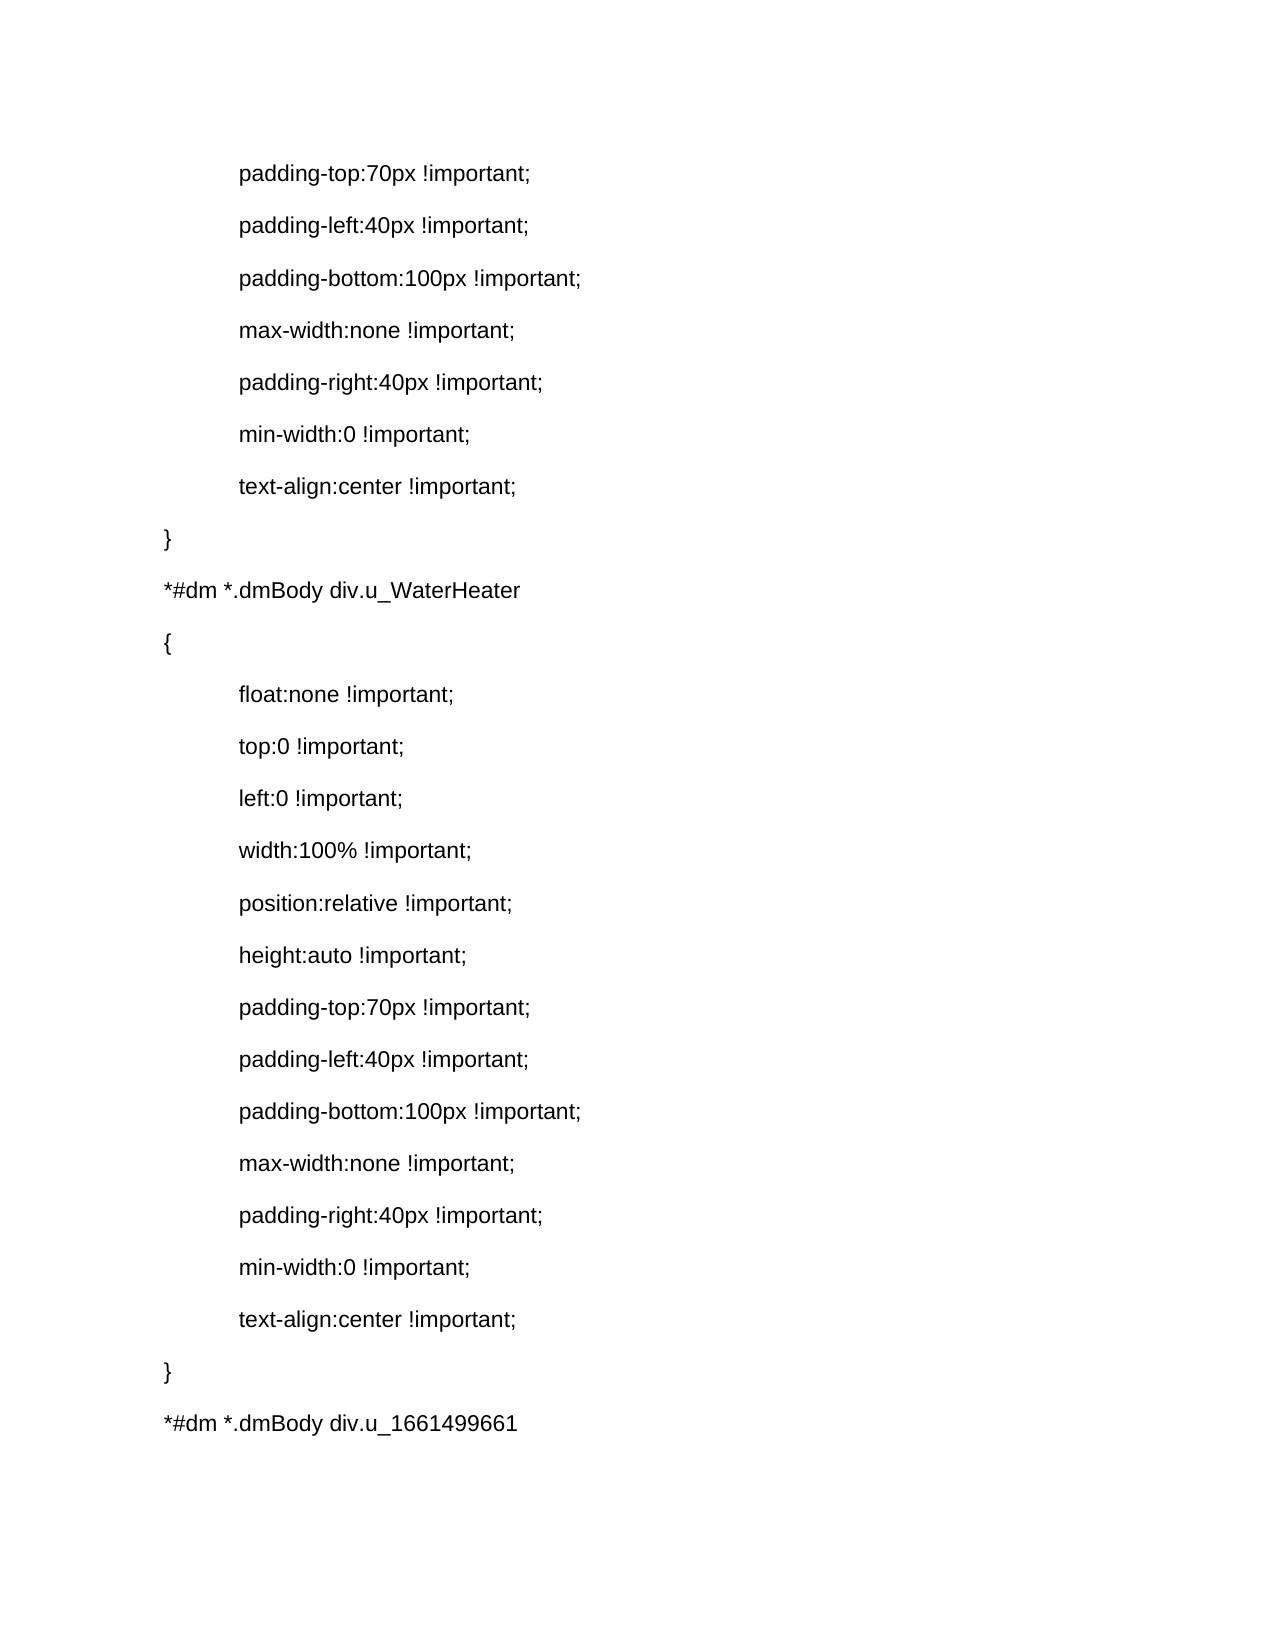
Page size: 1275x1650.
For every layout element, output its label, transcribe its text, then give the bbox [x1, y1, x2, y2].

table_cell { [153, 619, 1125, 671]
table_cell max-width:none !important; [153, 306, 1125, 358]
table_cell height:auto !important; [153, 931, 1125, 983]
table_cell padding-top:70px !important; [153, 150, 1125, 202]
table_cell text-align:center !important; [153, 1296, 1125, 1348]
table_cell padding-bottom:100px !important; [153, 1088, 1125, 1139]
table_cell padding-top:70px !important; [153, 983, 1125, 1035]
table_cell *#dm *.dmBody div.u_WaterHeater [153, 567, 1125, 619]
table_cell padding-bottom:100px !important; [153, 254, 1125, 306]
table_cell left:0 !important; [153, 775, 1125, 827]
table_cell max-width:none !important; [153, 1140, 1125, 1192]
table_cell position:relative !important; [153, 879, 1125, 931]
table_cell padding-left:40px !important; [153, 202, 1125, 254]
table_cell min-width:0 !important; [153, 410, 1125, 462]
table_cell min-width:0 !important; [153, 1244, 1125, 1296]
table_cell padding-right:40px !important; [153, 358, 1125, 410]
table_cell *#dm *.dmBody div.u_1661499661 [153, 1400, 1125, 1452]
table_cell text-align:center !important; [153, 463, 1125, 514]
table_cell padding-left:40px !important; [153, 1035, 1125, 1087]
table_cell float:none !important; [153, 671, 1125, 723]
table_cell padding-right:40px !important; [153, 1192, 1125, 1244]
table_cell top:0 !important; [153, 723, 1125, 775]
table_cell } [153, 515, 1125, 567]
table_cell width:100% !important; [153, 827, 1125, 879]
table_cell } [153, 1348, 1125, 1400]
